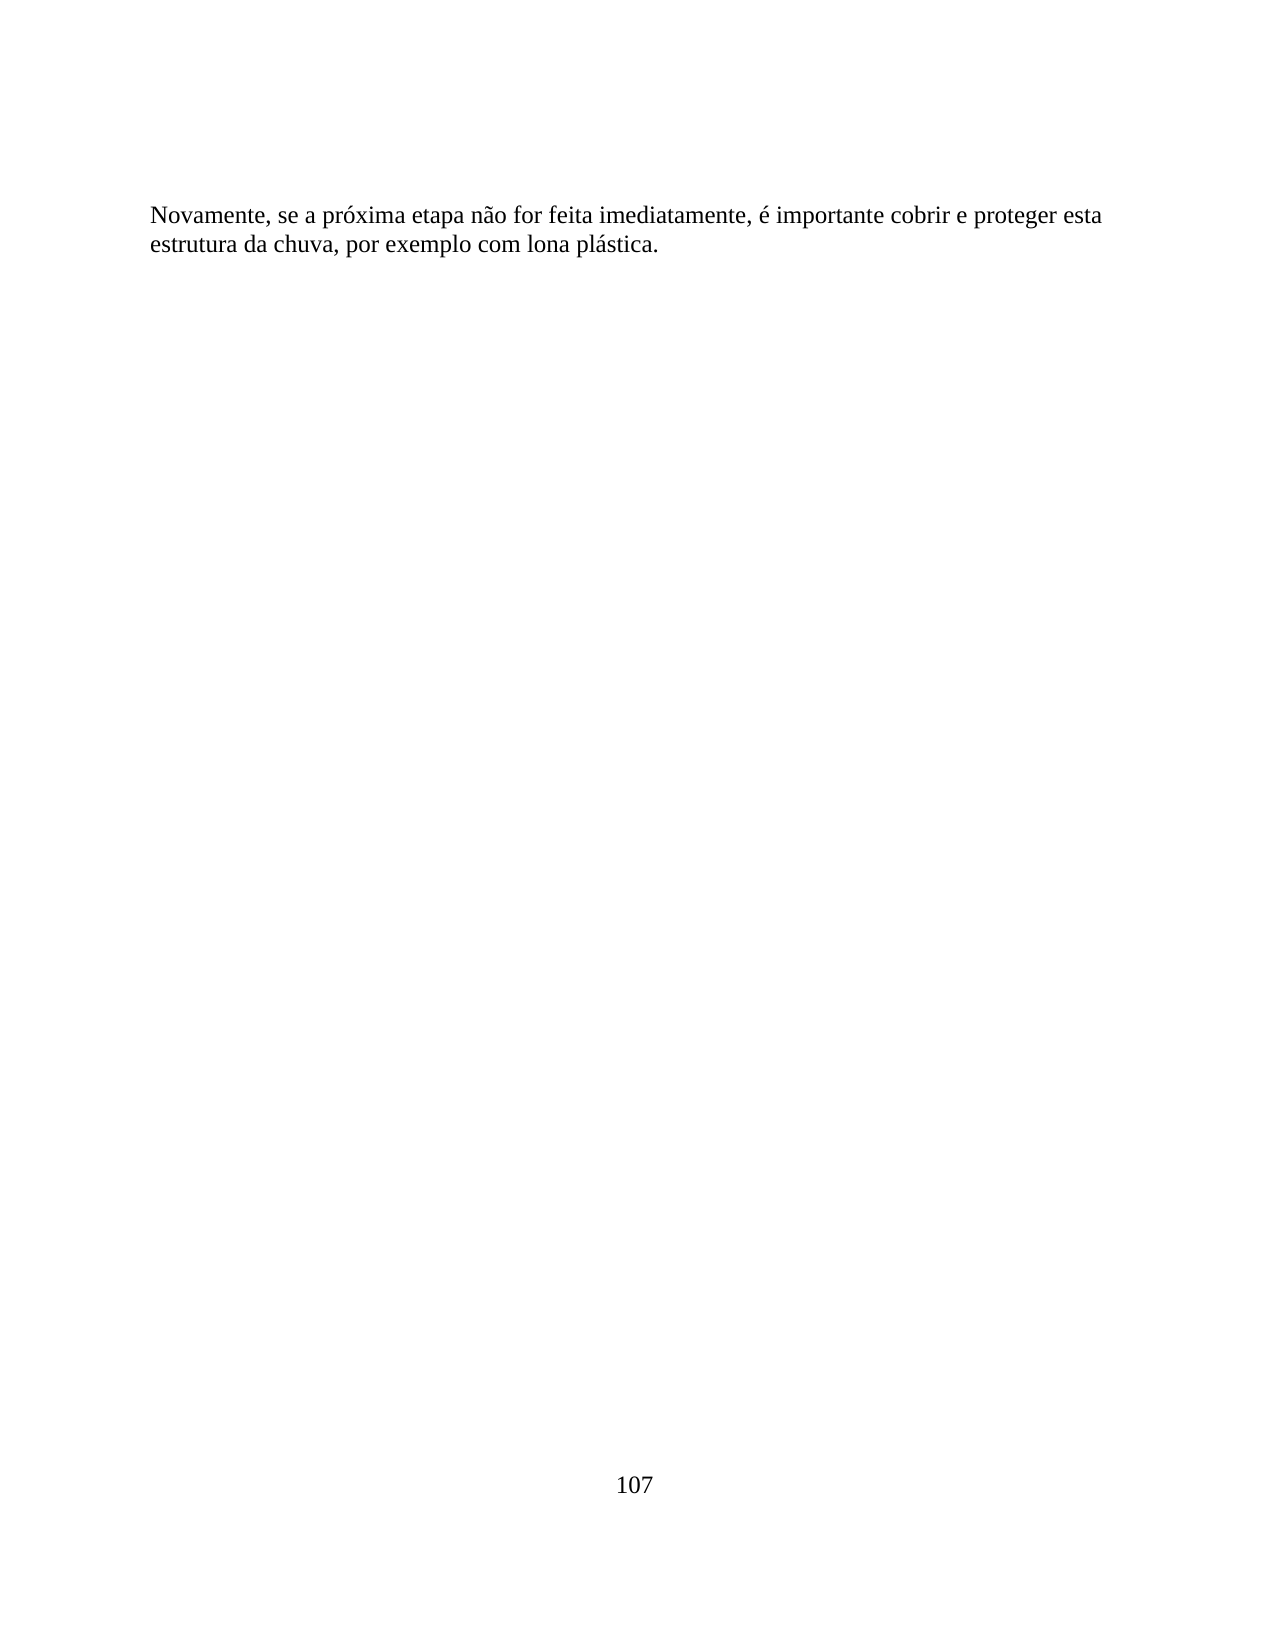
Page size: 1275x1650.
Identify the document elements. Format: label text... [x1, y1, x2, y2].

text Novamente, se a próxima etapa não for feita imediatamente, é importante cobrir e proteger esta estrutura da chuva, por exemplo com lona plástica. [150, 200, 1125, 258]
